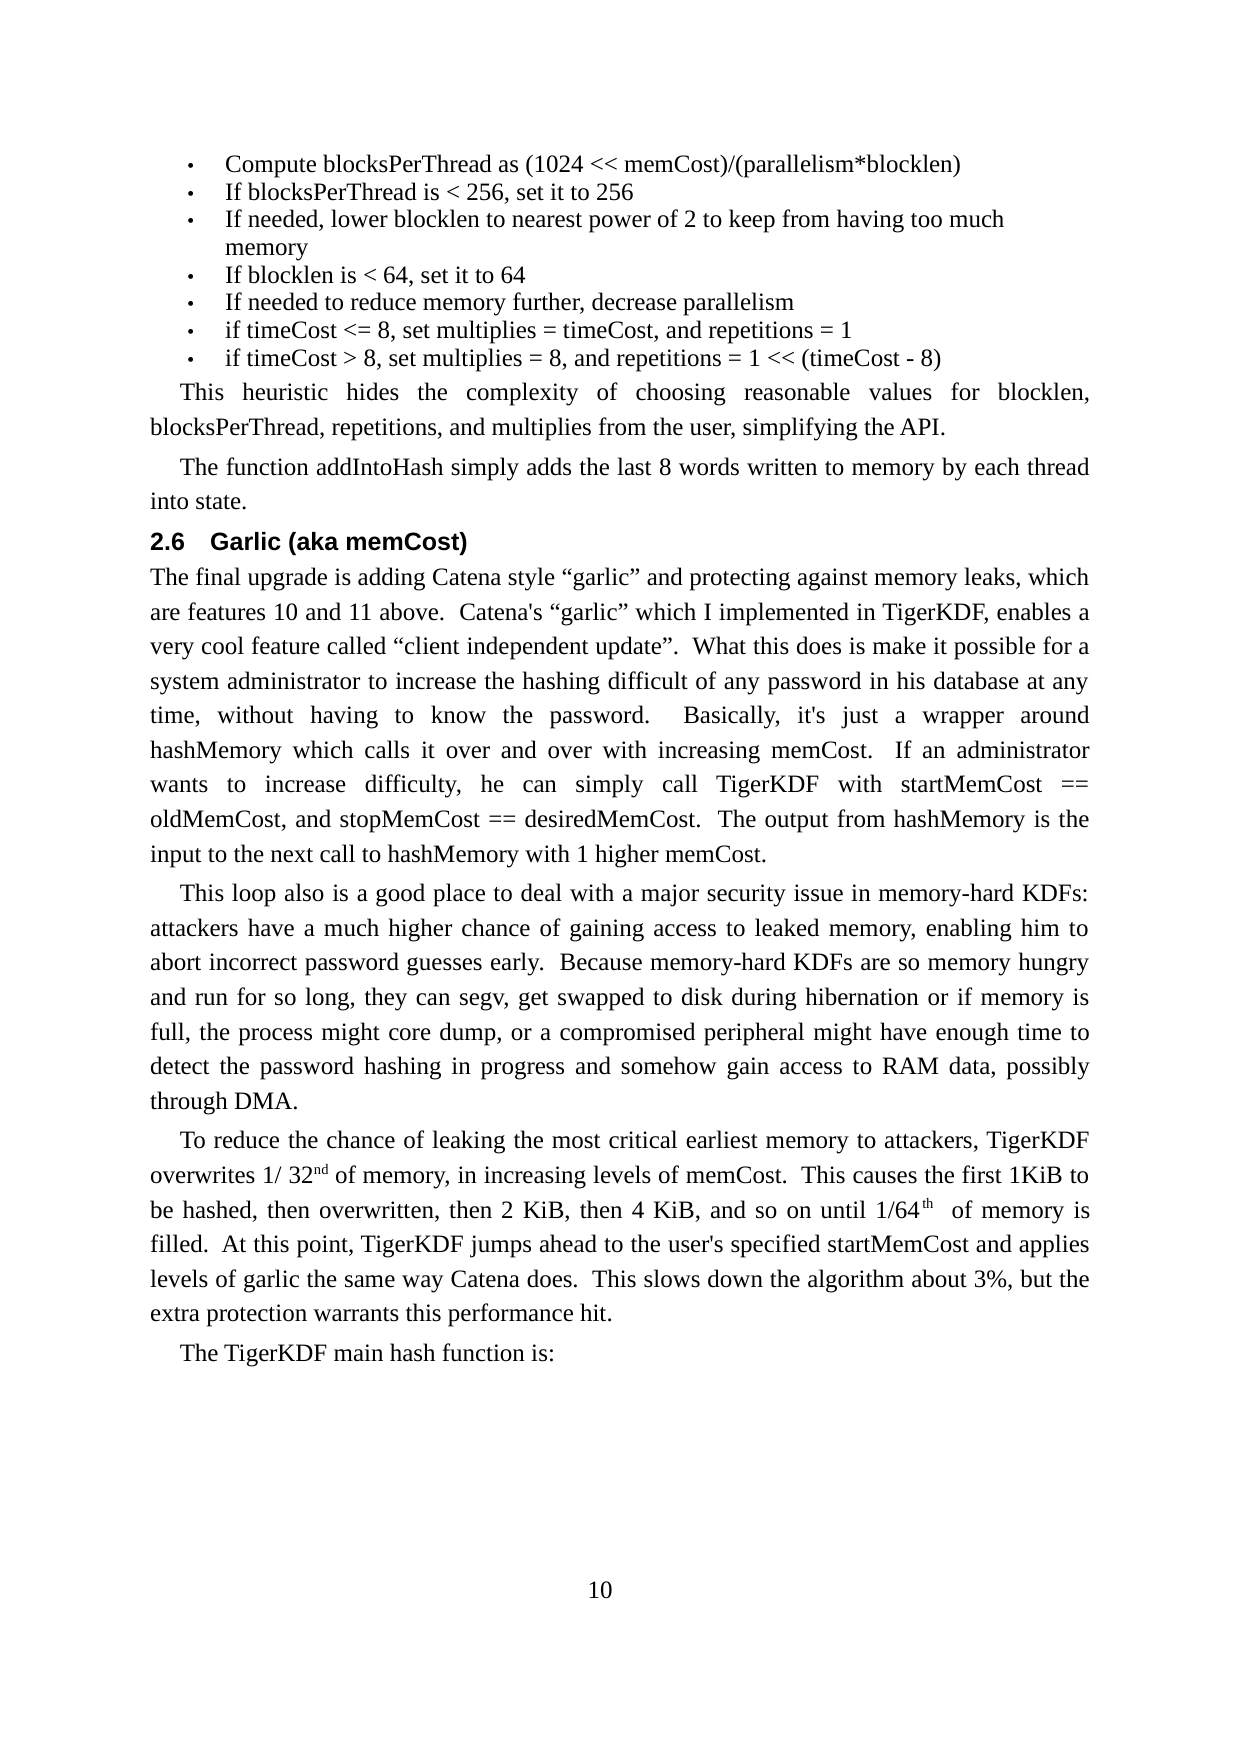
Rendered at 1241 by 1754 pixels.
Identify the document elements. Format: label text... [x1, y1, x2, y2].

text The TigerKDF main hash function is: [150, 1339, 1091, 1367]
list If needed, lower blocklen to nearest power of 2 to keep from having too much memory [187, 205, 1091, 261]
list If blocksPerThread is < 256, set it to 256 [187, 178, 1091, 205]
text The final upgrade is adding Catena style “garlic” and protecting against memory leaks, which are features 10 and 11 above. Catena's “garlic” which I implemented in TigerKDF, enables a very cool feature called “client independent update”. What this does is make it possible for a system administrator to increase the hashing difficult of any password in his database at any time, without having to know the password. Basically, it's just a wrapper around hashMemory which calls it over and over with increasing memCost. If an administrator wants to increase difficulty, he can simply call TigerKDF with startMemCost == oldMemCost, and stopMemCost == desiredMemCost. The output from hashMemory is the input to the next call to hashMemory with 1 higher memCost. [150, 563, 1091, 867]
list if timeCost > 8, set multiplies = 8, and repetitions = 1 << (timeCost - 8) [187, 344, 1091, 372]
text To reduce the chance of leaking the most critical earliest memory to attackers, TigerKDF overwrites 1/ 32nd of memory, in increasing levels of memCost. This causes the first 1KiB to be hashed, then overwritten, then 2 KiB, then 4 KiB, and so on until 1/64th of memory is filled. At this point, TigerKDF jumps ahead to the user's specified startMemCost and applies levels of garlic the same way Catena does. This slows down the algorithm about 3%, but the extra protection warrants this performance hit. [150, 1127, 1091, 1327]
list If blocklen is < 64, set it to 64 [187, 261, 1091, 288]
text This heuristic hides the complexity of choosing reasonable values for blocklen, blocksPerThread, repetitions, and multiplies from the user, simplifying the API. [150, 378, 1091, 441]
list If needed to reduce memory further, decrease parallelism [187, 288, 1091, 316]
text The function addIntoHash simply adds the last 8 words written to memory by each thread into state. [150, 453, 1091, 515]
list if timeCost <= 8, set multiplies = timeCost, and repetitions = 1 [187, 316, 1091, 344]
subtitle Garlic (aka memCost) [150, 528, 1091, 556]
list Compute blocksPerThread as (1024 << memCost)/(parallelism*blocklen) [187, 150, 1091, 178]
text This loop also is a good place to deal with a major security issue in memory-hard KDFs: attackers have a much higher chance of gaining access to leaked memory, enabling him to abort incorrect password guesses early. Because memory-hard KDFs are so memory hungry and run for so long, they can segv, get swapped to disk during hibernation or if memory is full, the process might core dump, or a compromised peripheral might have enough time to detect the password hashing in progress and somehow gain access to RAM data, possibly through DMA. [150, 879, 1091, 1114]
